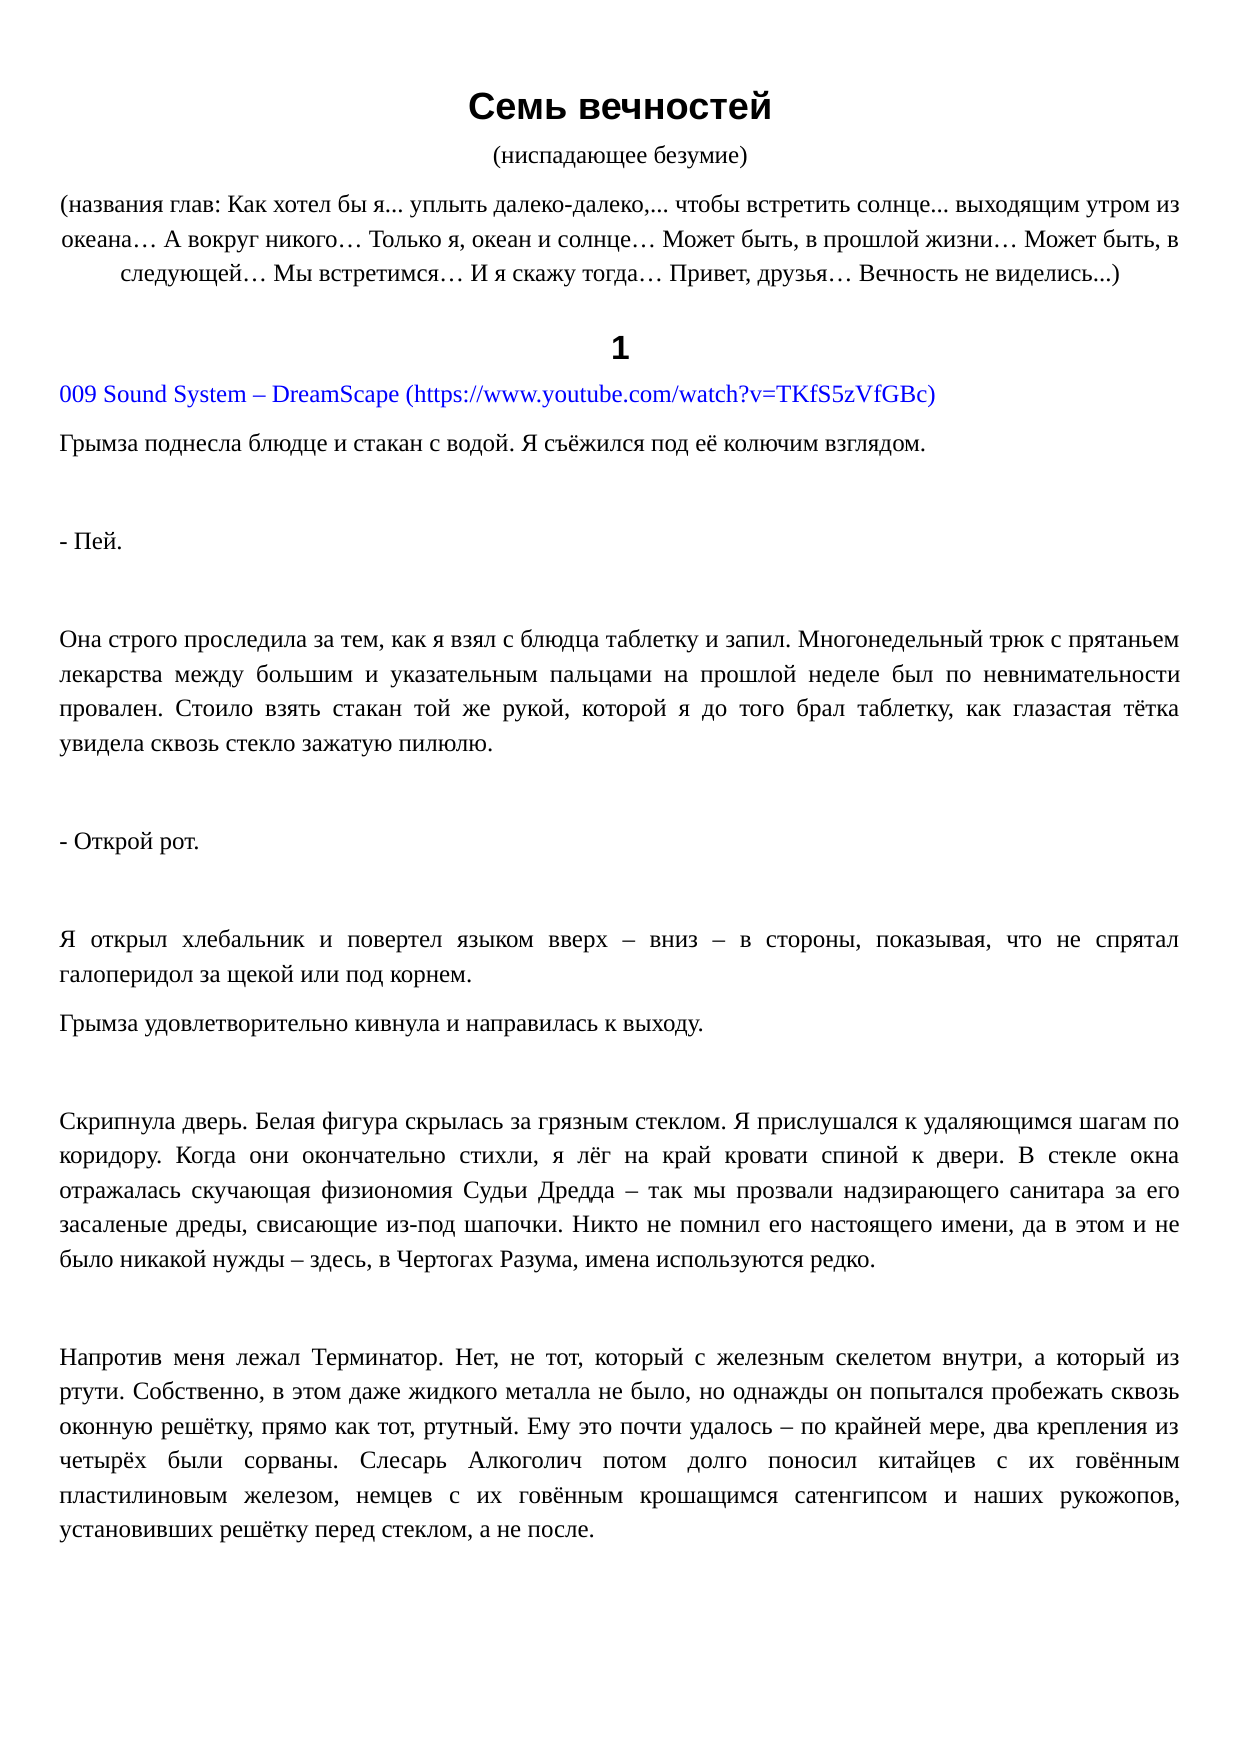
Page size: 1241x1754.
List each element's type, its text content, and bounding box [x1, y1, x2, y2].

text Напротив меня лежал Терминатор. Нет, не тот, который с железным скелетом внутри, а который из ртути. Собственно, в этом даже жидкого металла не было, но однажды он попытался пробежать сквозь оконную решётку, прямо как тот, ртутный. Ему это почти удалось – по крайней мере, два крепления из четырёх были сорваны. Слесарь Алкоголич потом долго поносил китайцев с их говённым пластилиновым железом, немцев с их говённым крошащимся сатенгипсом и наших рукожопов, установивших решётку перед стеклом, а не после. [59, 1342, 1181, 1543]
text - Открой рот. [59, 826, 1181, 855]
text (ниспадающее безумие) [59, 140, 1181, 169]
text 009 Sound System – DreamScape (https://www.youtube.com/watch?v=TKfS5zVfGBc) [59, 379, 1181, 408]
text Скрипнула дверь. Белая фигура скрылась за грязным стеклом. Я прислушался к удаляющимся шагам по коридору. Когда они окончательно стихли, я лёг на край кровати спиной к двери. В стекле окна отражалась скучающая физиономия Судьи Дредда – так мы прозвали надзирающего санитара за его засаленые дреды, свисающие из-под шапочки. Никто не помнил его настоящего имени, да в этом и не было никакой нужды – здесь, в Чертогах Разума, имена используются редко. [59, 1106, 1181, 1273]
text - Пей. [59, 526, 1181, 555]
text Я открыл хлебальник и повертел языком вверх – вниз – в стороны, показывая, что не спрятал галоперидол за щекой или под корнем. [59, 924, 1181, 987]
subtitle Семь вечностей [59, 84, 1181, 128]
subtitle 1 [59, 328, 1181, 367]
text (названия глав: Как хотел бы я... уплыть далеко-далеко,... чтобы встретить солнце... выходящим утром из океана… А вокруг никого… Только я, океан и солнце… Может быть, в прошлой жизни… Может быть, в следующей… Мы встретимся… И я скажу тогда… Привет, друзья… Вечность не виделись...) [59, 189, 1181, 287]
text Она строго проследила за тем, как я взял с блюдца таблетку и запил. Многонедельный трюк с прятаньем лекарства между большим и указательным пальцами на прошлой неделе был по невнимательности провален. Стоило взять стакан той же рукой, которой я до того брал таблетку, как глазастая тётка увидела сквозь стекло зажатую пилюлю. [59, 624, 1181, 757]
text Грымза удовлетворительно кивнула и направилась к выходу. [59, 1008, 1181, 1037]
text Грымза поднесла блюдце и стакан с водой. Я съёжился под её колючим взглядом. [59, 428, 1181, 457]
